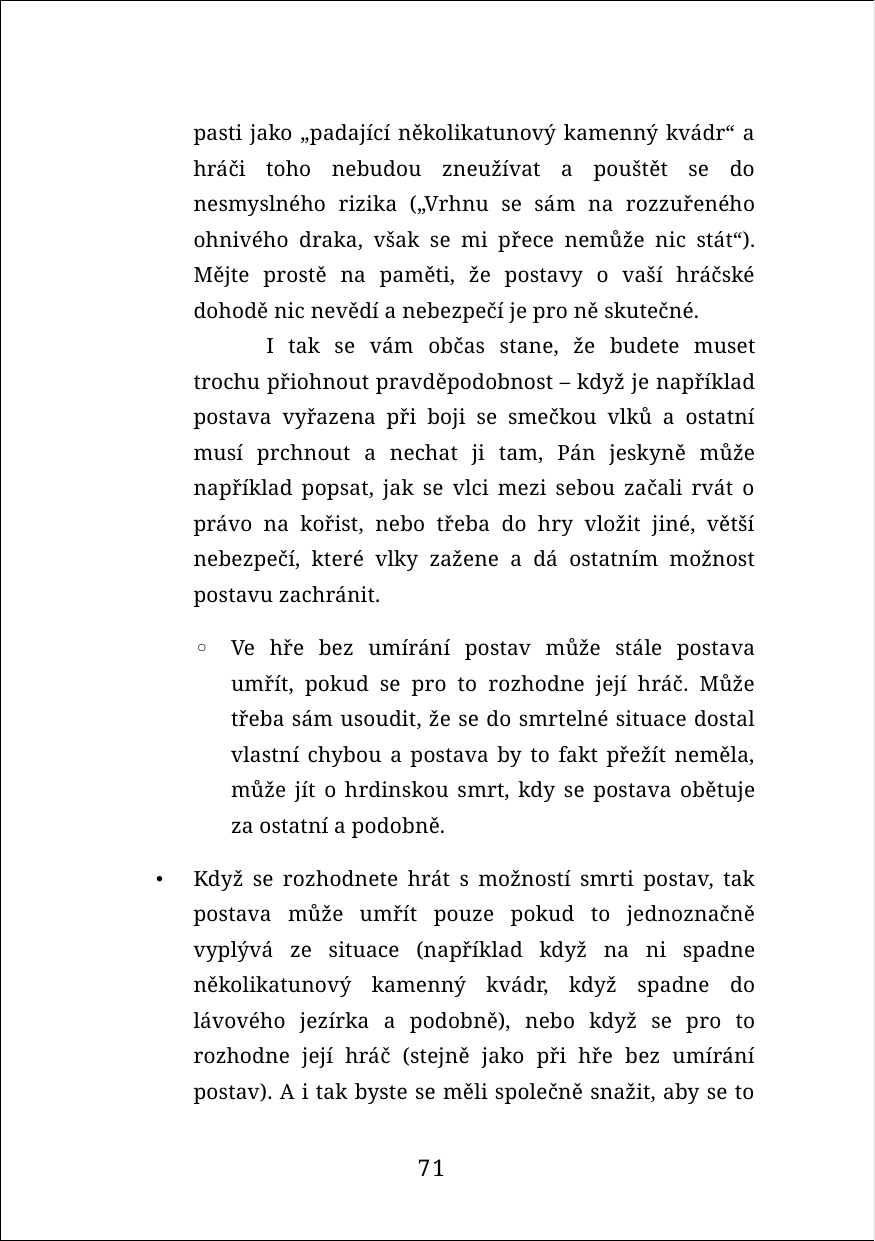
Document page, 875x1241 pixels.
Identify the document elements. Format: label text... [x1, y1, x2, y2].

list pasti jako „padající několikatunový kamenný kvádr“ a hráči toho nebudou zneužívat a pouštět se do nesmyslného rizika („Vrhnu se sám na rozzuřeného ohnivého draka, však se mi přece nemůže nic stát“). Mějte prostě na paměti, že postavy o vaší hráčské dohodě nic nevědí a nebezpečí je pro ně skutečné. I tak se vám občas stane, že budete muset trochu přiohnout pravděpodobnost – když je například postava vyřazena při boji se smečkou vlků a ostatní musí prchnout a nechat ji tam, Pán jeskyně může například popsat, jak se vlci mezi sebou začali rvát o právo na kořist, nebo třeba do hry vložit jiné, větší nebezpečí, které vlky zažene a dá ostatním možnost postavu zachránit. [156, 118, 756, 608]
list Ve hře bez umírání postav může stále postava umřít, pokud se pro to rozhodne její hráč. Může třeba sám usoudit, že se do smrtelné situace dostal vlastní chybou a postava by to fakt přežít neměla, může jít o hrdinskou smrt, kdy se postava obětuje za ostatní a podobně. [193, 633, 756, 839]
list Když se rozhodnete hrát s možností smrti postav, tak postava může umřít pouze pokud to jednoznačně vyplývá ze situace (například když na ni spadne několikatunový kamenný kvádr, když spadne do lávového jezírka a podobně), nebo když se pro to rozhodne její hráč (stejně jako při hře bez umírání postav). A i tak byste se měli společně snažit, aby se to [156, 864, 756, 1106]
